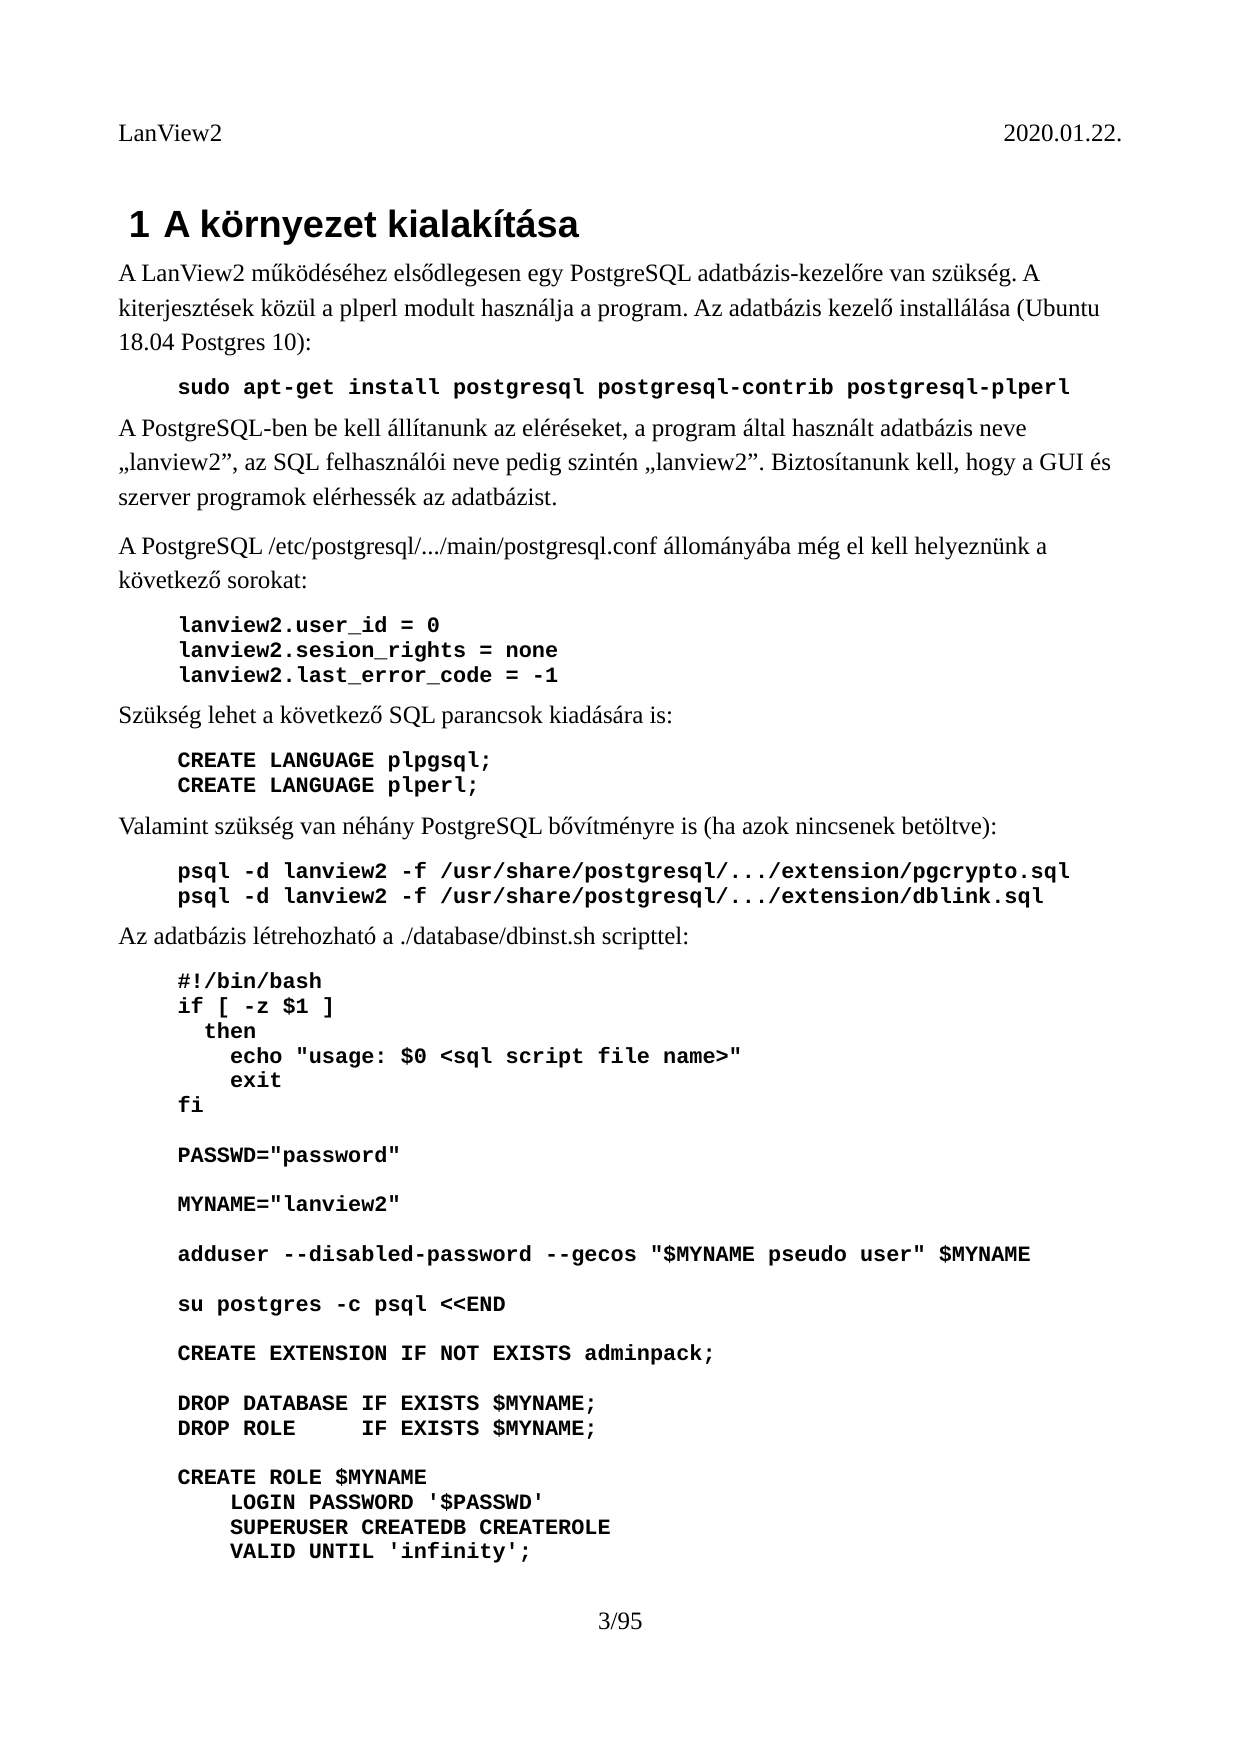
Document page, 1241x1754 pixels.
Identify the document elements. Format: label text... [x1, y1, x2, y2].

text Az adatbázis létrehozható a ./database/dbinst.sh scripttel: [118, 921, 1122, 950]
text A PostgreSQL-ben be kell állítanunk az eléréseket, a program által használt adatbázis neve „lanview2”, az SQL felhasználói neve pedig szintén „lanview2”. Biztosítanunk kell, hogy a GUI és szerver programok elérhessék az adatbázist. [118, 413, 1122, 511]
text #!/bin/bash if [ -z $1 ] then echo "usage: $0 <sql script file name>" exit fi PASSWD="password" MYNAME="lanview2" adduser --disabled-password --gecos "$MYNAME pseudo user" $MYNAME su postgres -c psql <<END CREATE EXTENSION IF NOT EXISTS adminpack; DROP DATABASE IF EXISTS $MYNAME; DROP ROLE IF EXISTS $MYNAME; CREATE ROLE $MYNAME LOGIN PASSWORD '$PASSWD' SUPERUSER CREATEDB CREATEROLE VALID UNTIL 'infinity'; [177, 970, 1122, 1565]
text A LanView2 működéséhez elsődlegesen egy PostgreSQL adatbázis-kezelőre van szükség. A kiterjesztések közül a plperl modult használja a program. Az adatbázis kezelő installálása (Ubuntu 18.04 Postgres 10): [118, 258, 1122, 356]
text CREATE LANGUAGE plpgsql; CREATE LANGUAGE plperl; [177, 749, 1122, 799]
text lanview2.user_id = 0 lanview2.sesion_rights = none lanview2.last_error_code = -1 [177, 614, 1122, 689]
text Valamint szükség van néhány PostgreSQL bővítményre is (ha azok nincsenek betöltve): [118, 811, 1122, 840]
text sudo apt-get install postgresql postgresql-contrib postgresql-plperl [177, 376, 1122, 401]
text psql -d lanview2 -f /usr/share/postgresql/.../extension/pgcrypto.sql psql -d lanview2 -f /usr/share/postgresql/.../extension/dblink.sql [177, 860, 1122, 909]
text Szükség lehet a következő SQL parancsok kiadására is: [118, 701, 1122, 729]
text A PostgreSQL /etc/postgresql/.../main/postgresql.conf állományába még el kell helyeznünk a következő sorokat: [118, 531, 1122, 594]
subtitle A környezet kialakítása [118, 202, 1122, 246]
